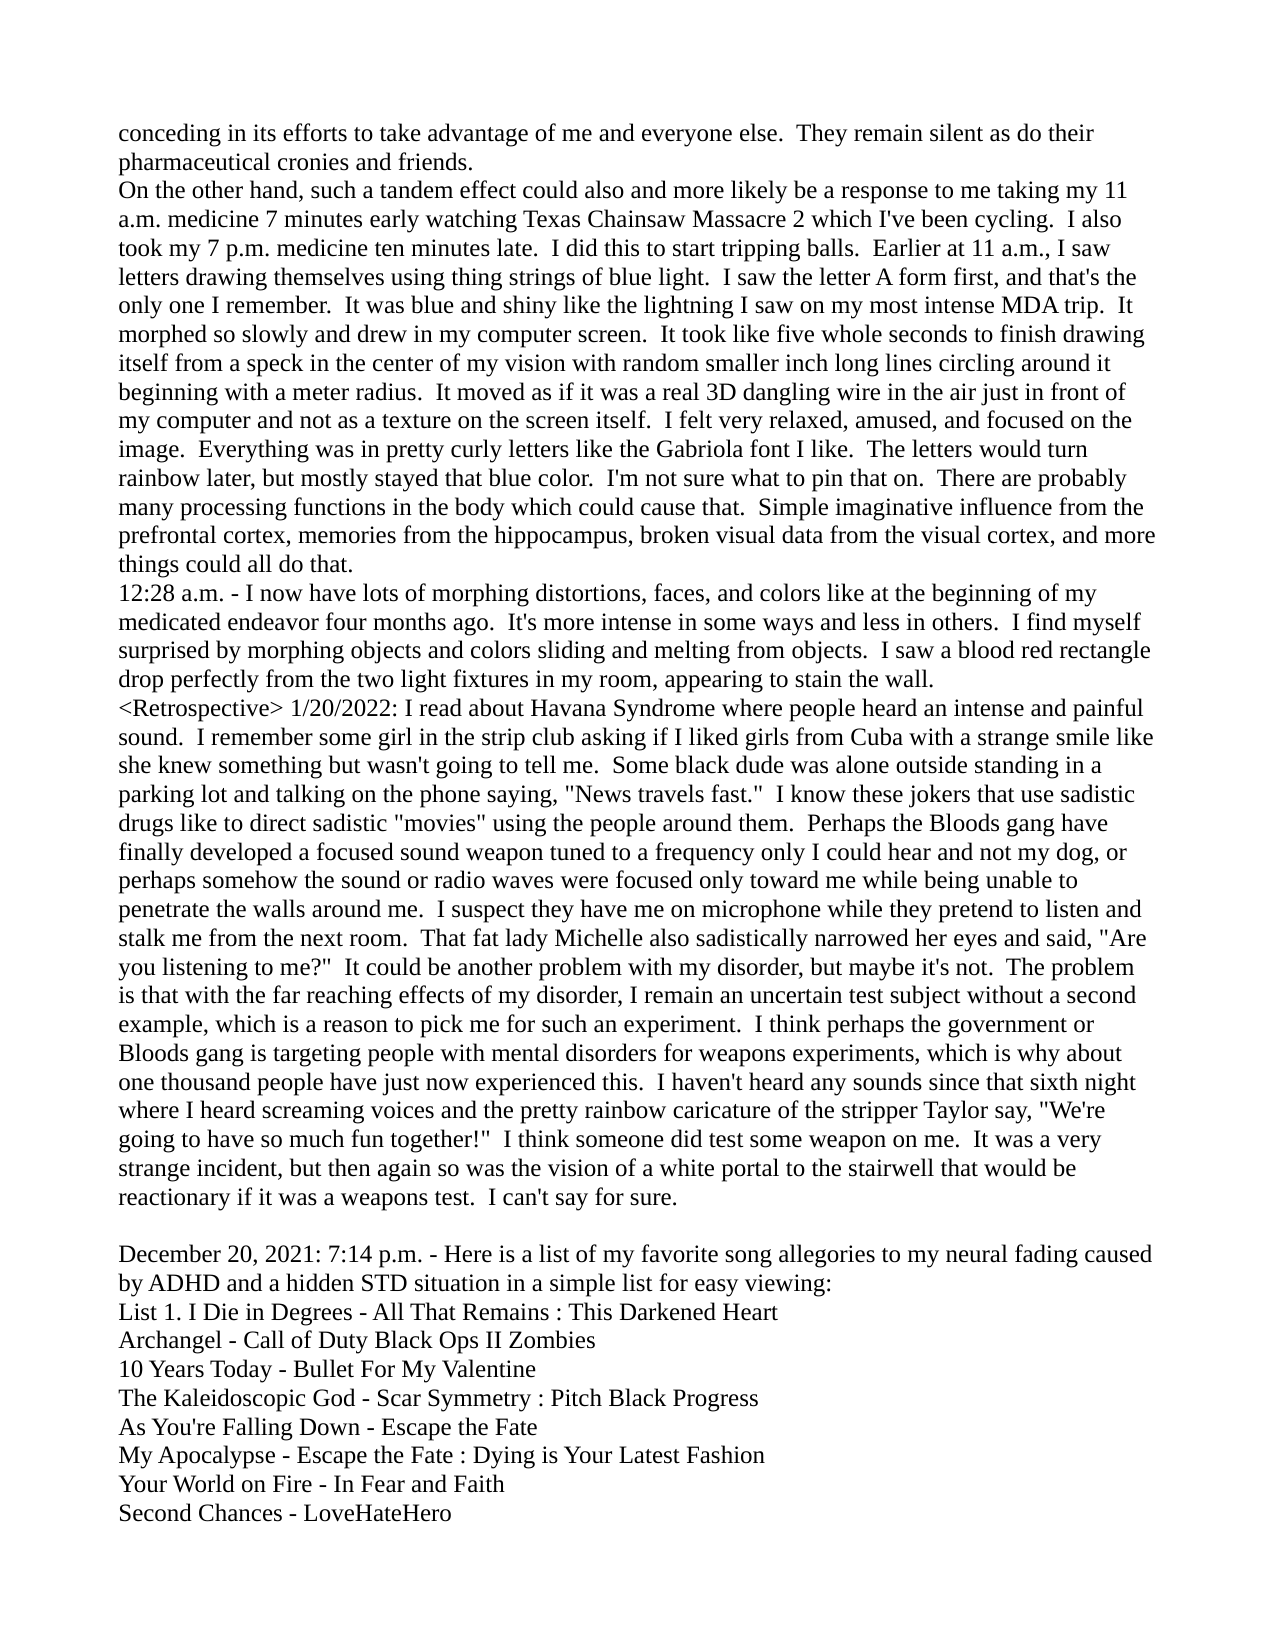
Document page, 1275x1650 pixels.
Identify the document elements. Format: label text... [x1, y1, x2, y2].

text List 1. I Die in Degrees - All That Remains : This Darkened Heart [118, 1297, 1157, 1326]
text Second Chances - LoveHateHero [118, 1498, 1157, 1527]
text On the other hand, such a tandem effect could also and more likely be a response to me taking my 11 a.m. medicine 7 minutes early watching Texas Chainsaw Massacre 2 which I've been cycling. I also took my 7 p.m. medicine ten minutes late. I did this to start tripping balls. Earlier at 11 a.m., I saw letters drawing themselves using thing strings of blue light. I saw the letter A form first, and that's the only one I remember. It was blue and shiny like the lightning I saw on my most intense MDA trip. It morphed so slowly and drew in my computer screen. It took like five whole seconds to finish drawing itself from a speck in the center of my vision with random smaller inch long lines circling around it beginning with a meter radius. It moved as if it was a real 3D dangling wire in the air just in front of my computer and not as a texture on the screen itself. I felt very relaxed, amused, and focused on the image. Everything was in pretty curly letters like the Gabriola font I like. The letters would turn rainbow later, but mostly stayed that blue color. I'm not sure what to pin that on. There are probably many processing functions in the body which could cause that. Simple imaginative influence from the prefrontal cortex, memories from the hippocampus, broken visual data from the visual cortex, and more things could all do that. [118, 176, 1157, 578]
text Your World on Fire - In Fear and Faith [118, 1469, 1157, 1498]
text My Apocalypse - Escape the Fate : Dying is Your Latest Fashion [118, 1441, 1157, 1469]
text 12:28 a.m. - I now have lots of morphing distortions, faces, and colors like at the beginning of my medicated endeavor four months ago. It's more intense in some ways and less in others. I find myself surprised by morphing objects and colors sliding and melting from objects. I saw a blood red rectangle drop perfectly from the two light fixtures in my room, appearing to stain the wall. [118, 578, 1157, 693]
text As You're Falling Down - Escape the Fate [118, 1412, 1157, 1441]
text 10 Years Today - Bullet For My Valentine [118, 1354, 1157, 1383]
text <Retrospective> 1/20/2022: I read about Havana Syndrome where people heard an intense and painful sound. I remember some girl in the strip club asking if I liked girls from Cuba with a strange smile like she knew something but wasn't going to tell me. Some black dude was alone outside standing in a parking lot and talking on the phone saying, "News travels fast." I know these jokers that use sadistic drugs like to direct sadistic "movies" using the people around them. Perhaps the Bloods gang have finally developed a focused sound weapon tuned to a frequency only I could hear and not my dog, or perhaps somehow the sound or radio waves were focused only toward me while being unable to penetrate the walls around me. I suspect they have me on microphone while they pretend to listen and stalk me from the next room. That fat lady Michelle also sadistically narrowed her eyes and said, "Are you listening to me?" It could be another problem with my disorder, but maybe it's not. The problem is that with the far reaching effects of my disorder, I remain an uncertain test subject without a second example, which is a reason to pick me for such an experiment. I think perhaps the government or Bloods gang is targeting people with mental disorders for weapons experiments, which is why about one thousand people have just now experienced this. I haven't heard any sounds since that sixth night where I heard screaming voices and the pretty rainbow caricature of the stripper Taylor say, "We're going to have so much fun together!" I think someone did test some weapon on me. It was a very strange incident, but then again so was the vision of a white portal to the stairwell that would be reactionary if it was a weapons test. I can't say for sure. [118, 693, 1157, 1211]
text December 20, 2021: 7:14 p.m. - Here is a list of my favorite song allegories to my neural fading caused by ADHD and a hidden STD situation in a simple list for easy viewing: [118, 1239, 1157, 1297]
text conceding in its efforts to take advantage of me and everyone else. They remain silent as do their pharmaceutical cronies and friends. [118, 118, 1157, 176]
text The Kaleidoscopic God - Scar Symmetry : Pitch Black Progress [118, 1383, 1157, 1412]
text Archangel - Call of Duty Black Ops II Zombies [118, 1326, 1157, 1354]
